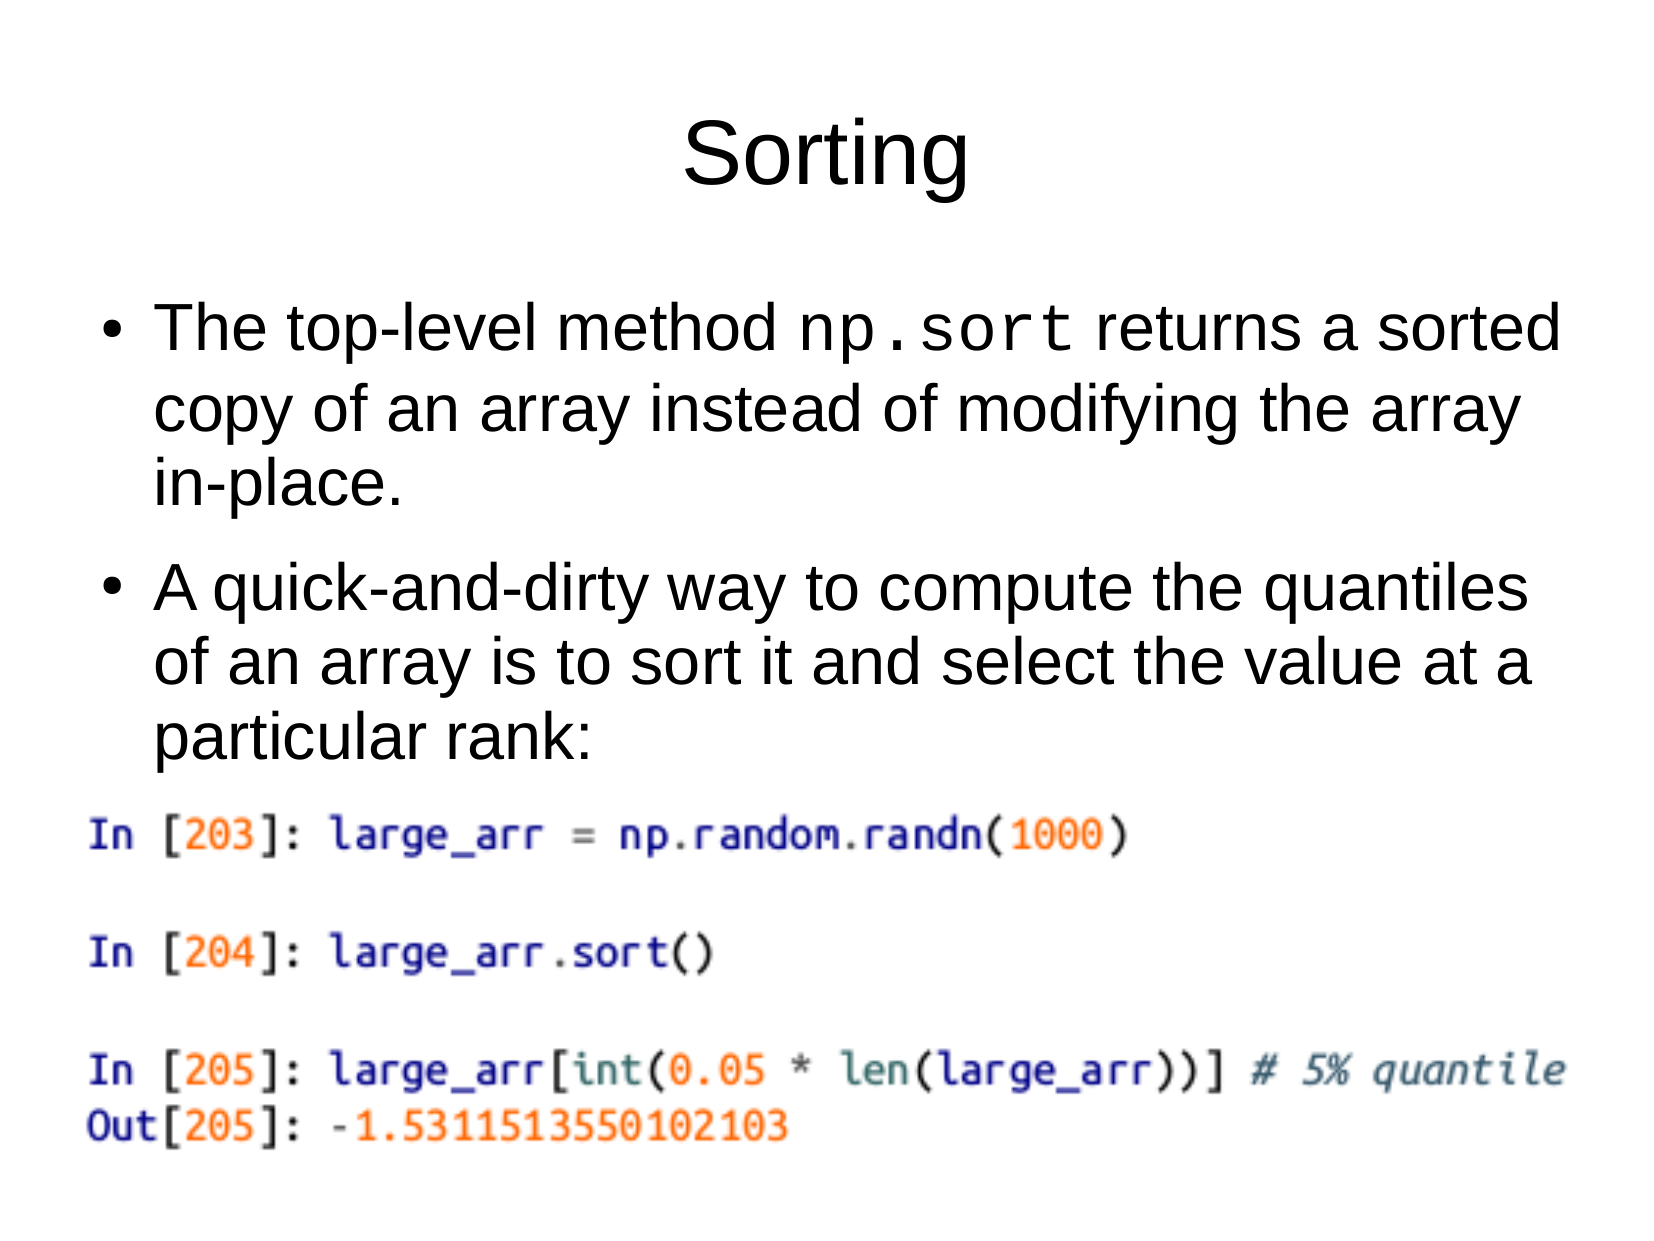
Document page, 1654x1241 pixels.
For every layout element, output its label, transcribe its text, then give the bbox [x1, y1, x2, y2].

picture [79, 797, 1574, 1159]
list The top-level method np.sort returns a sorted copy of an array instead of modifying the array in-place. A quick-and-dirty way to compute the quantiles of an array is to sort it and select the value at a particular rank: [82, 290, 1571, 797]
title Sorting [82, 49, 1571, 257]
